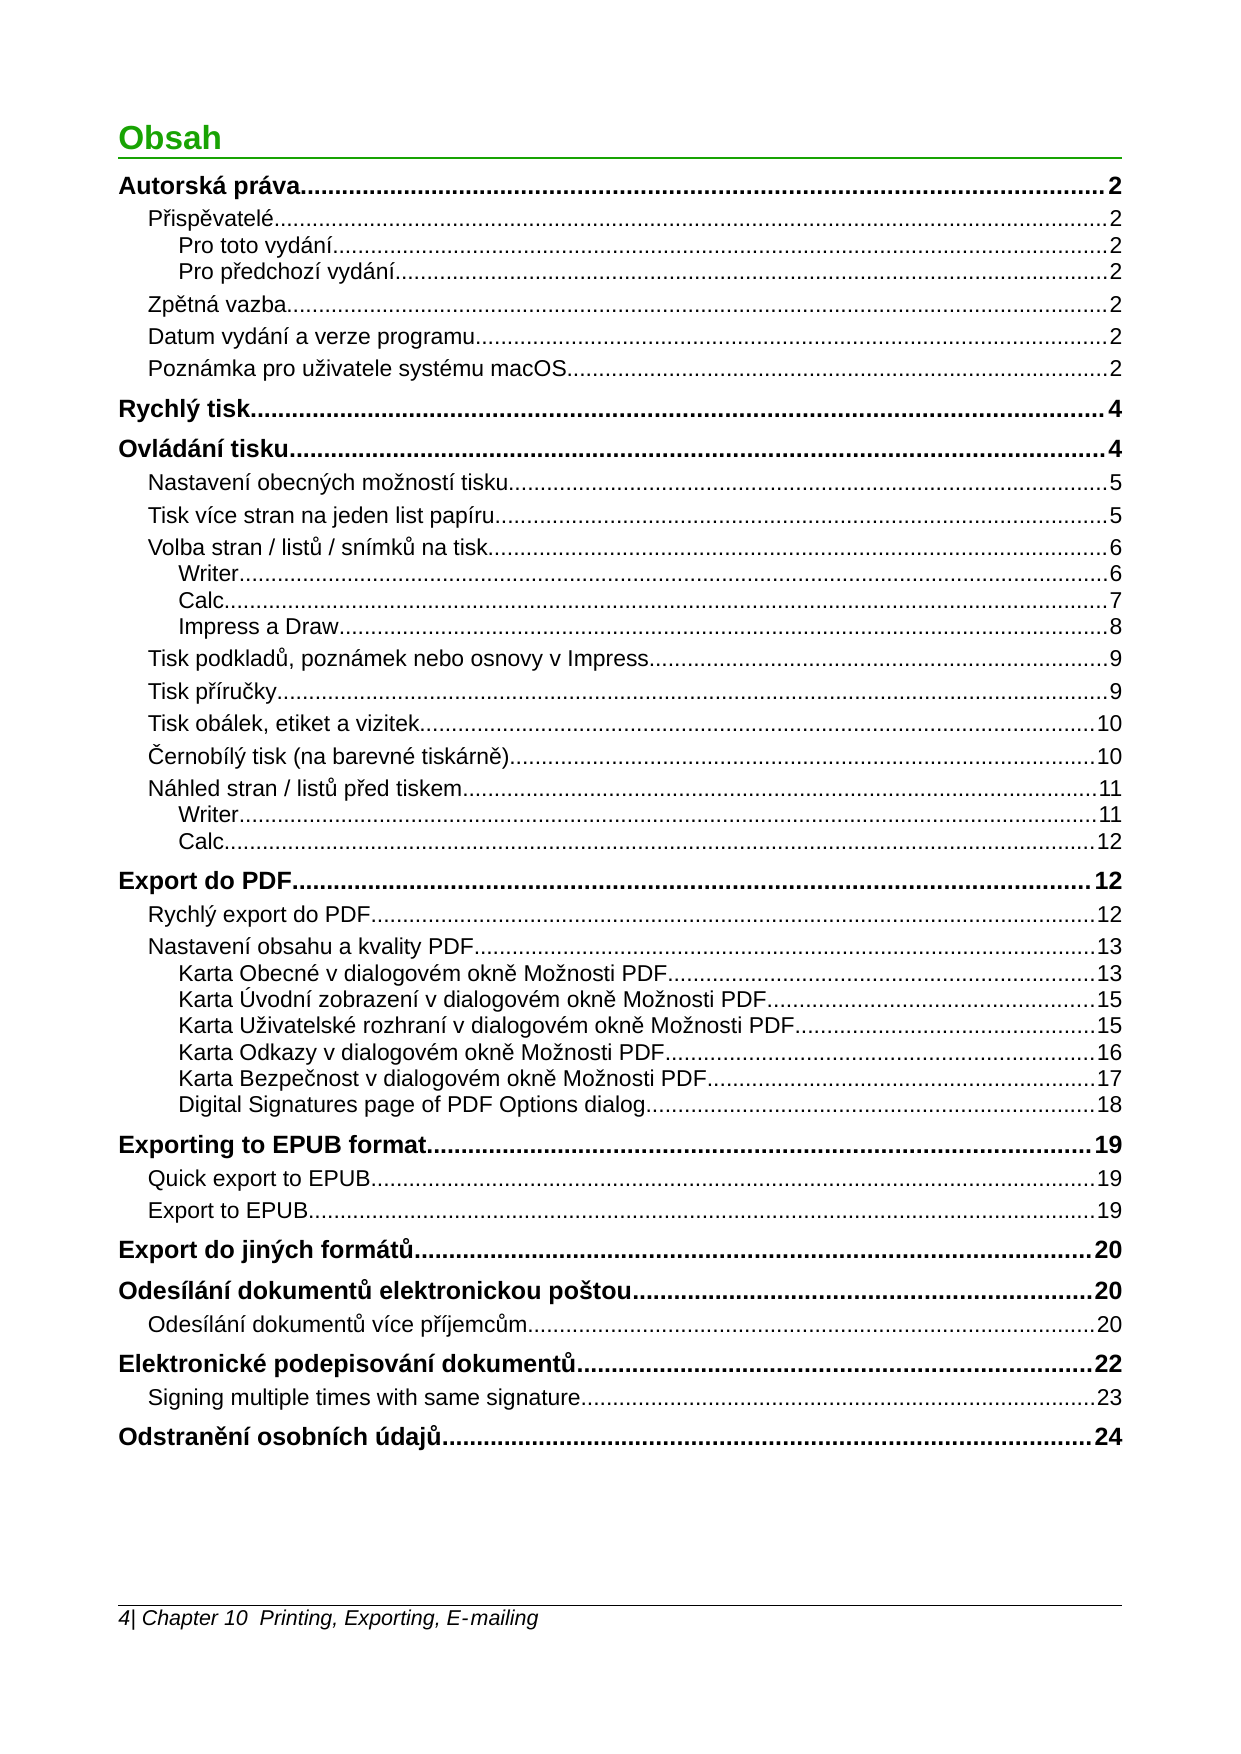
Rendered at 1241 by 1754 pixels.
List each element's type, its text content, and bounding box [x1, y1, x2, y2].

text Černobílý tisk (na barevné tiskárně) 10 [148, 743, 1122, 769]
text Autorská práva 2 [118, 171, 1122, 199]
text Tisk obálek, etiket a vizitek 10 [148, 710, 1122, 737]
text Datum vydání a verze programu 2 [148, 323, 1122, 349]
text Odesílání dokumentů více příjemcům 20 [148, 1311, 1122, 1337]
text Rychlý export do PDF 12 [148, 901, 1122, 927]
text Karta Úvodní zobrazení v dialogovém okně Možnosti PDF 15 [178, 986, 1122, 1012]
text Volba stran / listů / snímků na tisk 6 [148, 534, 1122, 560]
text Export to EPUB 19 [148, 1197, 1122, 1223]
text Export do PDF 12 [118, 866, 1122, 895]
text Pro předchozí vydání 2 [178, 258, 1122, 284]
text Poznámka pro uživatele systému macOS 2 [148, 355, 1122, 382]
text Nastavení obsahu a kvality PDF 13 [148, 933, 1122, 959]
text Karta Odkazy v dialogovém okně Možnosti PDF 16 [178, 1039, 1122, 1065]
text Exporting to EPUB format 19 [118, 1130, 1122, 1158]
subtitle Obsah [118, 118, 1122, 157]
text Odstranění osobních údajů 24 [118, 1422, 1122, 1451]
text Ovládání tisku 4 [118, 434, 1122, 463]
text Přispěvatelé 2 [148, 205, 1122, 232]
text Calc 12 [178, 828, 1122, 854]
text Rychlý tisk 4 [118, 394, 1122, 422]
text Impress a Draw 8 [178, 613, 1122, 639]
text Signing multiple times with same signature 23 [148, 1384, 1122, 1410]
text Tisk více stran na jeden list papíru 5 [148, 502, 1122, 528]
text Quick export to EPUB 19 [148, 1164, 1122, 1191]
text Karta Uživatelské rozhraní v dialogovém okně Možnosti PDF 15 [178, 1012, 1122, 1039]
text Digital Signatures page of PDF Options dialog 18 [178, 1091, 1122, 1118]
text Tisk příručky 9 [148, 678, 1122, 704]
text Karta Bezpečnost v dialogovém okně Možnosti PDF 17 [178, 1065, 1122, 1091]
text Calc 7 [178, 587, 1122, 613]
text Writer 11 [178, 801, 1122, 828]
text Náhled stran / listů před tiskem 11 [148, 775, 1122, 801]
text Zpětná vazba 2 [148, 291, 1122, 317]
text Nastavení obecných možností tisku 5 [148, 469, 1122, 496]
text Pro toto vydání 2 [178, 232, 1122, 258]
text Odesílání dokumentů elektronickou poštou 20 [118, 1276, 1122, 1305]
text Writer 6 [178, 560, 1122, 587]
text Elektronické podepisování dokumentů 22 [118, 1349, 1122, 1378]
text Karta Obecné v dialogovém okně Možnosti PDF 13 [178, 959, 1122, 986]
text Tisk podkladů, poznámek nebo osnovy v Impress 9 [148, 645, 1122, 672]
text Export do jiných formátů 20 [118, 1235, 1122, 1264]
